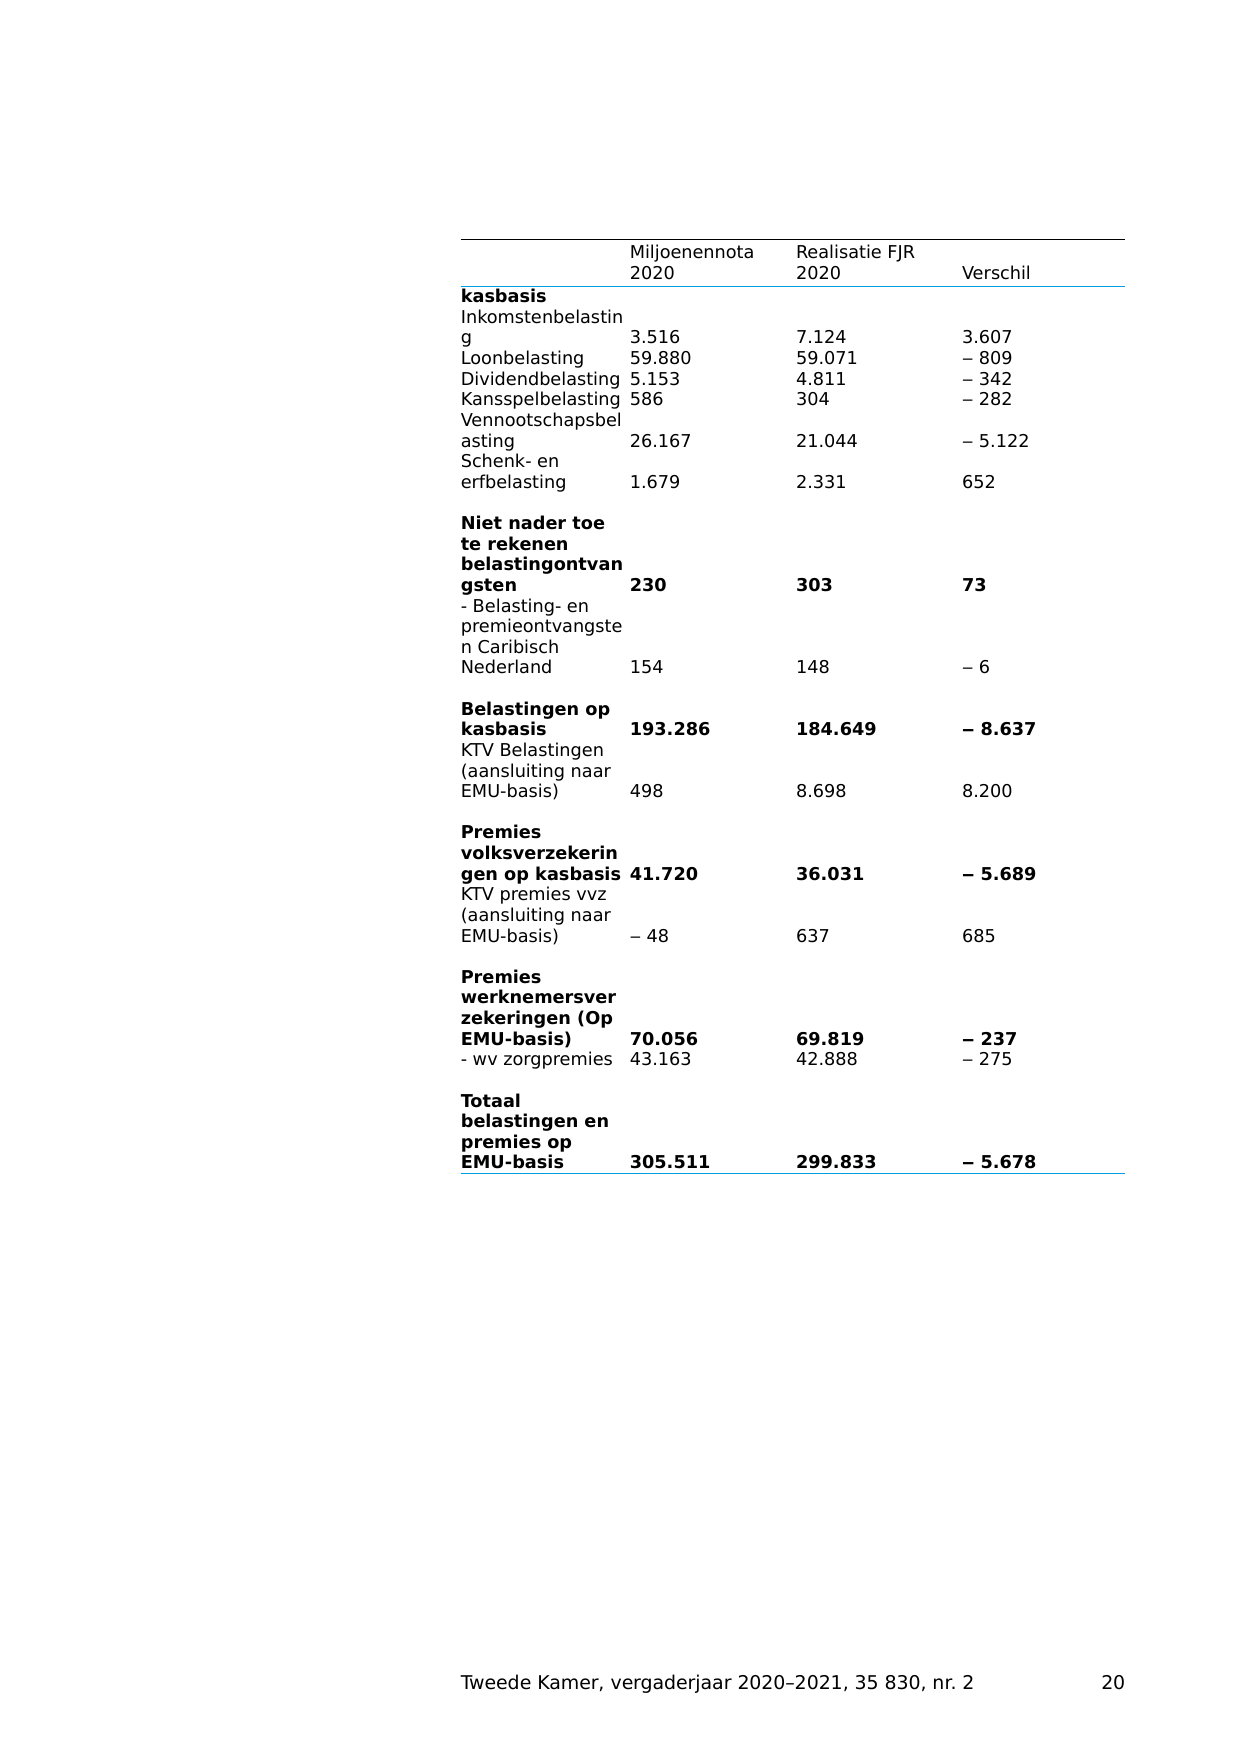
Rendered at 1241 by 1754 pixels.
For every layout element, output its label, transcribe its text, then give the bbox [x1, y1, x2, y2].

table_cell 303 [793, 513, 959, 596]
table_cell 305.511 [627, 1091, 793, 1173]
table_cell Schenk- en erfbelasting [461, 451, 627, 492]
table_cell 59.071 [793, 348, 959, 369]
table_cell 43.163 [627, 1049, 793, 1070]
table_cell kasbasis [461, 287, 627, 307]
table_cell [627, 678, 793, 699]
table_cell Inkomstenbelasting [461, 307, 627, 348]
table_cell 299.833 [793, 1091, 959, 1173]
table_cell [959, 946, 1125, 967]
table_cell 184.649 [793, 699, 959, 740]
table_cell 685 [959, 884, 1125, 946]
table_cell Totaal belastingen en premies op EMU-basis [461, 1091, 627, 1173]
table_cell Premies volksverzekeringen op kasbasis [461, 823, 627, 884]
table_cell ‒ 8.637 [959, 699, 1125, 740]
table_cell 3.607 [959, 307, 1125, 348]
table_cell [627, 802, 793, 822]
table_cell ‒ 275 [959, 1049, 1125, 1070]
table_cell 69.819 [793, 967, 959, 1049]
table_cell 230 [627, 513, 793, 596]
table_cell [959, 287, 1125, 307]
table_cell [627, 493, 793, 513]
table_cell 154 [627, 596, 793, 678]
table_cell Dividendbelasting [461, 369, 627, 389]
table_cell Kansspelbelasting [461, 389, 627, 410]
table_cell 3.516 [627, 307, 793, 348]
table_cell Niet nader toe te rekenen belastingontvangsten [461, 513, 627, 596]
table_cell [461, 946, 627, 967]
table_cell 586 [627, 389, 793, 410]
table_cell 304 [793, 389, 959, 410]
table_cell 193.286 [627, 699, 793, 740]
table_cell KTV Belastingen (aansluiting naar EMU-basis) [461, 740, 627, 802]
table_cell [461, 678, 627, 699]
table_cell [461, 802, 627, 822]
table_cell 8.200 [959, 740, 1125, 802]
table_cell 652 [959, 451, 1125, 492]
table_cell 70.056 [627, 967, 793, 1049]
table_cell [461, 1070, 627, 1091]
table_cell KTV premies vvz (aansluiting naar EMU-basis) [461, 884, 627, 946]
table_cell [959, 802, 1125, 822]
table_cell Verschil [959, 240, 1125, 286]
table_cell ‒ 48 [627, 884, 793, 946]
table_cell 2.331 [793, 451, 959, 492]
table_cell [627, 1070, 793, 1091]
table_cell ‒ 5.122 [959, 410, 1125, 451]
table_cell 42.888 [793, 1049, 959, 1070]
table_cell [793, 493, 959, 513]
table_cell Realisatie FJR 2020 [793, 240, 959, 286]
table_cell ‒ 809 [959, 348, 1125, 369]
table_cell 8.698 [793, 740, 959, 802]
table_cell Vennootschapsbelasting [461, 410, 627, 451]
table_cell 41.720 [627, 823, 793, 884]
table_cell [793, 287, 959, 307]
table_cell ‒ 5.689 [959, 823, 1125, 884]
table_cell [959, 493, 1125, 513]
table_cell [793, 802, 959, 822]
table_cell [627, 946, 793, 967]
table_cell 59.880 [627, 348, 793, 369]
table_cell 148 [793, 596, 959, 678]
table_cell [793, 1070, 959, 1091]
table_cell 7.124 [793, 307, 959, 348]
table_cell 4.811 [793, 369, 959, 389]
table_cell 5.153 [627, 369, 793, 389]
table_cell [959, 678, 1125, 699]
table_cell Miljoenennota 2020 [627, 240, 793, 286]
table_cell Loonbelasting [461, 348, 627, 369]
table_cell [461, 493, 627, 513]
table_cell Belastingen op kasbasis [461, 699, 627, 740]
table_cell - Belasting- en premieontvangsten Caribisch Nederland [461, 596, 627, 678]
table_cell 498 [627, 740, 793, 802]
table_cell [461, 240, 627, 286]
table_cell 73 [959, 513, 1125, 596]
table_cell ‒ 5.678 [959, 1091, 1125, 1173]
table_header Tabel 3.2 De belasting- en premieontvangsten in 2020 op kasbasis (in miljoenen euro) [461, 191, 1125, 239]
table_cell - wv zorgpremies [461, 1049, 627, 1070]
table_cell ‒ 237 [959, 967, 1125, 1049]
table_cell 36.031 [793, 823, 959, 884]
table_cell [793, 678, 959, 699]
table_cell 1.679 [627, 451, 793, 492]
table_cell 26.167 [627, 410, 793, 451]
table_cell [959, 1070, 1125, 1091]
table_cell Premies werknemersverzekeringen (Op EMU-basis) [461, 967, 627, 1049]
table_cell ‒ 6 [959, 596, 1125, 678]
table_cell ‒ 282 [959, 389, 1125, 410]
table_cell [627, 287, 793, 307]
table_cell [793, 946, 959, 967]
table_cell ‒ 342 [959, 369, 1125, 389]
table_cell 21.044 [793, 410, 959, 451]
table_cell 637 [793, 884, 959, 946]
